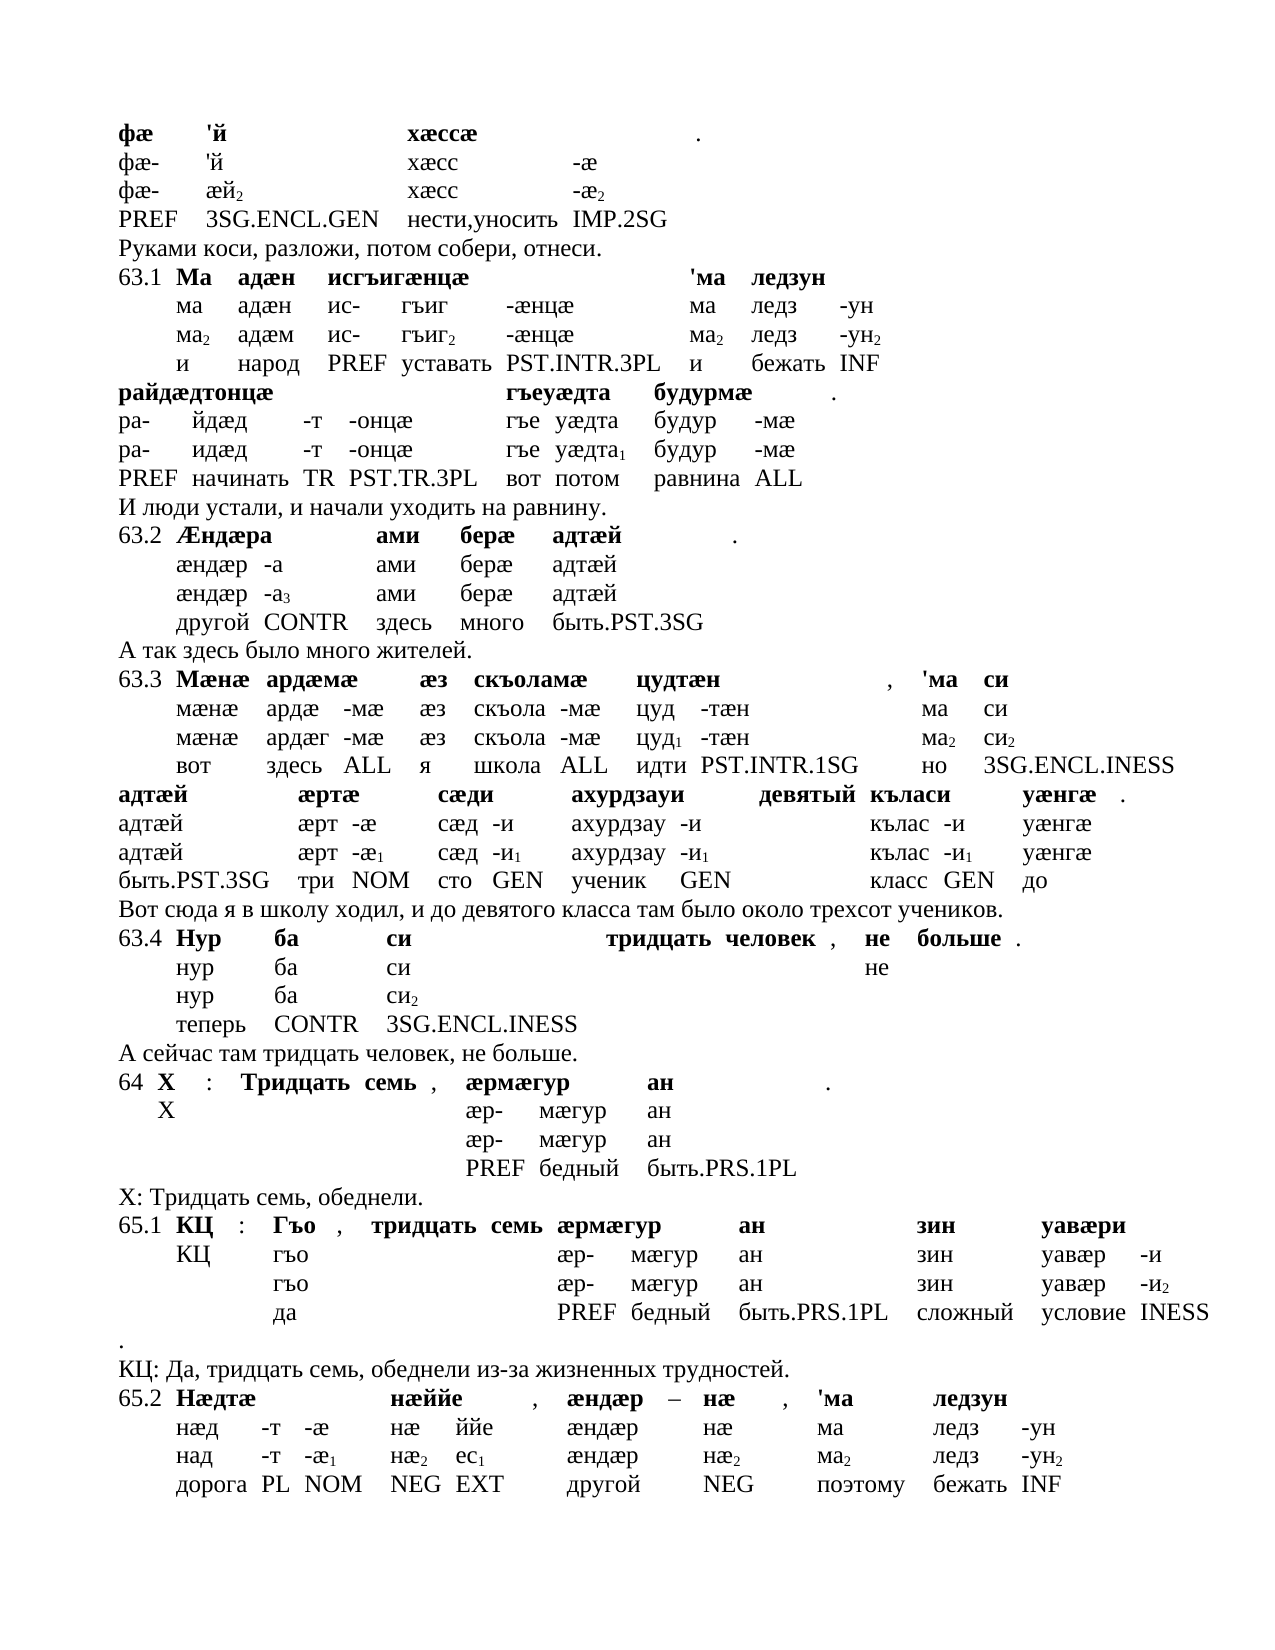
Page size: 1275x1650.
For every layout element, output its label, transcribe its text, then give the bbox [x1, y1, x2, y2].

text GEN [492, 866, 543, 894]
text æрт [298, 808, 338, 837]
text PREF [118, 463, 178, 492]
text NEG [703, 1469, 754, 1498]
text NEG [390, 1469, 442, 1498]
text адтæй [118, 837, 270, 866]
text адæн [238, 291, 300, 319]
text адæм [238, 319, 300, 348]
text ма2 [689, 319, 723, 348]
text гъе [506, 434, 541, 463]
text æз [419, 664, 460, 693]
text : [206, 1067, 227, 1096]
text здесь [266, 751, 329, 779]
text -и1 [492, 837, 543, 866]
text , [431, 1067, 452, 1096]
text -и [492, 808, 543, 837]
text ами [376, 521, 446, 549]
text ледз [751, 291, 826, 319]
text фæ- [118, 176, 178, 204]
text ба [274, 923, 372, 952]
text 65.1 [118, 1211, 162, 1239]
text уæдта1 [555, 434, 626, 463]
text скъоламæ [474, 664, 622, 693]
text . [831, 377, 852, 406]
text PST.INTR.3PL [506, 348, 662, 377]
text кълас [870, 808, 929, 837]
text три [298, 866, 338, 894]
text адтæй [118, 779, 284, 808]
text нур [176, 952, 246, 981]
text гъеуæдта [506, 377, 640, 406]
text быть.PST.3SG [118, 866, 270, 894]
text -онцæ [349, 434, 478, 463]
text гъо [273, 1239, 309, 1268]
text Х [157, 1067, 192, 1096]
text 63.2 [118, 521, 162, 549]
text NOM [304, 1469, 363, 1498]
text адæн [238, 262, 314, 291]
text , [830, 923, 851, 952]
text гъе [506, 406, 541, 434]
text здесь [376, 607, 432, 636]
text -тæн [700, 722, 859, 751]
text -æнцæ [506, 291, 662, 319]
text PREF [118, 204, 178, 233]
text къласи [870, 779, 1009, 808]
text æрт [298, 837, 338, 866]
text . [1119, 779, 1141, 808]
text ледз [751, 319, 826, 348]
text Æндæра [176, 521, 362, 549]
text уæнгæ [1022, 779, 1106, 808]
text Нæдтæ [176, 1383, 376, 1412]
text уæнгæ [1022, 837, 1092, 866]
text нæййе [390, 1383, 518, 1412]
text GEN [943, 866, 995, 894]
text и [176, 348, 210, 377]
text сложный [917, 1297, 1014, 1326]
text гъо [273, 1268, 309, 1297]
text ан [738, 1239, 889, 1268]
text си [983, 693, 1175, 722]
text теперь [176, 1009, 246, 1038]
text -и [680, 808, 731, 837]
text 'ма [817, 1383, 919, 1412]
text будур [654, 434, 741, 463]
text -т [303, 406, 335, 434]
text NOM [352, 866, 410, 894]
text ардæмæ [266, 664, 406, 693]
text фæ [118, 118, 192, 147]
text фæ- [118, 147, 178, 176]
text другой [567, 1469, 641, 1498]
text -мæ [343, 693, 392, 722]
text тридцать [606, 923, 711, 952]
text æндæр [567, 1383, 654, 1412]
text ма2 [176, 319, 210, 348]
text я [419, 751, 446, 779]
text бежать [751, 348, 826, 377]
text 64 [118, 1067, 143, 1096]
text мæгур [631, 1268, 711, 1297]
text ма2 [817, 1441, 905, 1469]
text Нур [176, 923, 260, 952]
text -и1 [680, 837, 731, 866]
text TR [303, 463, 335, 492]
text начинать [192, 463, 289, 492]
text : [238, 1211, 259, 1239]
text тридцать [371, 1211, 477, 1239]
text ра- [118, 406, 178, 434]
text идæд [192, 434, 289, 463]
text Гъо [273, 1211, 323, 1239]
text ардæ [266, 693, 329, 722]
text ба [274, 981, 359, 1009]
text æрмæгур [557, 1211, 724, 1239]
text ййе [455, 1412, 504, 1441]
text нур [176, 981, 246, 1009]
text Ма [176, 262, 224, 291]
text мæгур [631, 1239, 711, 1268]
text си2 [983, 722, 1175, 751]
text ами [376, 578, 432, 607]
text зин [917, 1239, 1014, 1268]
text сæди [438, 779, 557, 808]
text много [460, 607, 524, 636]
text скъола [474, 722, 546, 751]
text ес1 [455, 1441, 504, 1469]
text -и2 [1140, 1268, 1209, 1297]
text CONTR [274, 1009, 359, 1038]
text условие [1041, 1297, 1126, 1326]
text GEN [680, 866, 731, 894]
text ма [921, 693, 956, 722]
text адтæй [552, 578, 704, 607]
text цуд1 [636, 722, 687, 751]
text æндæр [176, 549, 250, 578]
text берæ [460, 578, 524, 607]
text бедный [539, 1153, 619, 1182]
text человек [725, 923, 816, 952]
text ис- [327, 291, 387, 319]
text КЦ [176, 1211, 224, 1239]
text INESS [1140, 1297, 1209, 1326]
text девятый [759, 779, 856, 808]
text зин [917, 1211, 1027, 1239]
text уставать [401, 348, 492, 377]
text ан [738, 1268, 889, 1297]
text класс [870, 866, 929, 894]
text семь [491, 1211, 543, 1239]
text уавæри [1041, 1211, 1223, 1239]
text 63.3 [118, 664, 162, 693]
text мæгур [539, 1096, 619, 1124]
text исгъигæнцæ [327, 262, 675, 291]
text ледз [933, 1441, 1007, 1469]
text уавæр [1041, 1268, 1126, 1297]
text да [273, 1297, 309, 1326]
text . [118, 1326, 139, 1354]
text -æ1 [304, 1441, 363, 1469]
text Мæнæ [176, 664, 252, 693]
text PST.INTR.1SG [700, 751, 859, 779]
text Вот сюда я в школу ходил, и до девятого класса там было около трехсот учеников. [118, 894, 1249, 923]
text 'ма [921, 664, 969, 693]
text не [864, 923, 903, 952]
text КЦ: Да, тридцать семь, обеднели из-за жизненных трудностей. [118, 1354, 1249, 1383]
text семь [364, 1067, 417, 1096]
text ба [274, 952, 359, 981]
text си2 [386, 981, 578, 1009]
text Руками коси, разложи, потом собери, отнеси. [118, 233, 1249, 262]
text -мæ [754, 434, 803, 463]
text вот [506, 463, 541, 492]
text хæсс [407, 147, 558, 176]
text другой [176, 607, 250, 636]
text -т [261, 1412, 290, 1441]
text æндæр [567, 1441, 641, 1469]
text , [887, 664, 908, 693]
text -и [943, 808, 995, 837]
text ледз [933, 1412, 1007, 1441]
text будур [654, 406, 741, 434]
text 3SG.ENCL.INESS [983, 751, 1175, 779]
text ма [817, 1412, 905, 1441]
text 3SG.ENCL.INESS [386, 1009, 578, 1038]
text будурмæ [654, 377, 817, 406]
text уæнгæ [1022, 808, 1092, 837]
text гъиг [401, 291, 492, 319]
text быть.PST.3SG [552, 607, 704, 636]
text -онцæ [349, 406, 478, 434]
text больше [917, 923, 1001, 952]
text ан [647, 1096, 797, 1124]
text 65.2 [118, 1383, 162, 1412]
text 63.1 [118, 262, 162, 291]
text берæ [460, 549, 524, 578]
text бежать [933, 1469, 1007, 1498]
text мæнæ [176, 722, 238, 751]
text зин [917, 1268, 1014, 1297]
text и [689, 348, 723, 377]
text -ун [1021, 1412, 1063, 1441]
text -ун2 [839, 319, 881, 348]
text PREF [327, 348, 387, 377]
text уæдта [555, 406, 626, 434]
text -тæн [700, 693, 859, 722]
text PREF [465, 1153, 525, 1182]
text æр- [557, 1239, 617, 1268]
text но [921, 751, 956, 779]
text цуд [636, 693, 687, 722]
text А так здесь было много жителей. [118, 636, 1249, 664]
text ис- [327, 319, 387, 348]
text æр- [465, 1096, 525, 1124]
text -мæ [754, 406, 803, 434]
text ледзун [751, 262, 895, 291]
text -мæ [560, 722, 608, 751]
text ма2 [921, 722, 956, 751]
text æр- [465, 1124, 525, 1153]
text INF [839, 348, 881, 377]
text адтæй [552, 549, 704, 578]
text -мæ [560, 693, 608, 722]
text не [864, 952, 889, 981]
text ан [647, 1124, 797, 1153]
text нæ [390, 1412, 442, 1441]
text ра- [118, 434, 178, 463]
text -æ [352, 808, 410, 837]
text нæ [703, 1383, 768, 1412]
text А сейчас там тридцать человек, не больше. [118, 1038, 1249, 1067]
text 'ма [689, 262, 737, 291]
text адтæй [118, 808, 270, 837]
text ALL [754, 463, 803, 492]
text 3SG.ENCL.GEN [206, 204, 379, 233]
text скъола [474, 693, 546, 722]
text нæд [176, 1412, 247, 1441]
text æндæр [567, 1412, 641, 1441]
text . [695, 118, 716, 147]
text -æ2 [572, 176, 667, 204]
text адтæй [552, 521, 718, 549]
text си [386, 923, 592, 952]
text Тридцать [240, 1067, 351, 1096]
text ма [176, 291, 210, 319]
text школа [474, 751, 546, 779]
text ан [738, 1211, 903, 1239]
text вот [176, 751, 238, 779]
text ледзун [933, 1383, 1077, 1412]
text идти [636, 751, 687, 779]
text , [782, 1383, 803, 1412]
text райдæдтонцæ [118, 377, 492, 406]
text -мæ [343, 722, 392, 751]
text . [825, 1067, 846, 1096]
text равнина [654, 463, 741, 492]
text хæссæ [407, 118, 681, 147]
text нæ2 [390, 1441, 442, 1469]
text ами [376, 549, 432, 578]
text æз [419, 693, 446, 722]
text æрмæгур [465, 1067, 633, 1096]
text -т [303, 434, 335, 463]
text EXT [455, 1469, 504, 1498]
text нæ2 [703, 1441, 754, 1469]
text -т [261, 1441, 290, 1469]
text -и [1140, 1239, 1209, 1268]
text ахурдзау [571, 837, 666, 866]
text уавæр [1041, 1239, 1126, 1268]
text ALL [560, 751, 608, 779]
text . [1015, 923, 1036, 952]
text ан [647, 1067, 811, 1096]
text си [983, 664, 1189, 693]
text мæгур [539, 1124, 619, 1153]
text ардæг [266, 722, 329, 751]
text -а3 [263, 578, 348, 607]
text PL [261, 1469, 290, 1498]
text Х [157, 1096, 178, 1124]
text нести,уносить [407, 204, 558, 233]
text -ун [839, 291, 881, 319]
text сæд [438, 837, 478, 866]
text И люди устали, и начали уходить на равнину. [118, 492, 1249, 521]
text æндæр [176, 578, 250, 607]
text йдæд [192, 406, 289, 434]
text до [1022, 866, 1092, 894]
text ученик [571, 866, 666, 894]
text æй2 [206, 176, 379, 204]
text хæсс [407, 176, 558, 204]
text -и1 [943, 837, 995, 866]
text ахурдзауи [571, 779, 745, 808]
text быть.PRS.1PL [647, 1153, 797, 1182]
text поэтому [817, 1469, 905, 1498]
text -æ1 [352, 837, 410, 866]
text 'й [206, 118, 393, 147]
text народ [238, 348, 300, 377]
text гъиг2 [401, 319, 492, 348]
text ма [689, 291, 723, 319]
text дорога [176, 1469, 247, 1498]
text -æ [572, 147, 667, 176]
text бедный [631, 1297, 711, 1326]
text мæнæ [176, 693, 238, 722]
text -а [263, 549, 348, 578]
text , [336, 1211, 357, 1239]
text цудтæн [636, 664, 873, 693]
text ахурдзау [571, 808, 666, 837]
text , [532, 1383, 553, 1412]
text си [386, 952, 578, 981]
text -æ [304, 1412, 363, 1441]
text над [176, 1441, 247, 1469]
text IMP.2SG [572, 204, 667, 233]
text Х: Тридцать семь, обеднели. [118, 1182, 1249, 1211]
text берæ [460, 521, 538, 549]
text æр- [557, 1268, 617, 1297]
text КЦ [176, 1239, 211, 1268]
text сто [438, 866, 478, 894]
text -ун2 [1021, 1441, 1063, 1469]
text кълас [870, 837, 929, 866]
text ALL [343, 751, 392, 779]
text потом [555, 463, 626, 492]
text сæд [438, 808, 478, 837]
text быть.PRS.1PL [738, 1297, 889, 1326]
text – [668, 1383, 689, 1412]
text 63.4 [118, 923, 162, 952]
text нæ [703, 1412, 754, 1441]
text -æнцæ [506, 319, 662, 348]
text INF [1021, 1469, 1063, 1498]
text 'й [206, 147, 379, 176]
text CONTR [263, 607, 348, 636]
text . [732, 521, 753, 549]
text PREF [557, 1297, 617, 1326]
text æз [419, 722, 446, 751]
text PST.TR.3PL [349, 463, 478, 492]
text æртæ [298, 779, 424, 808]
